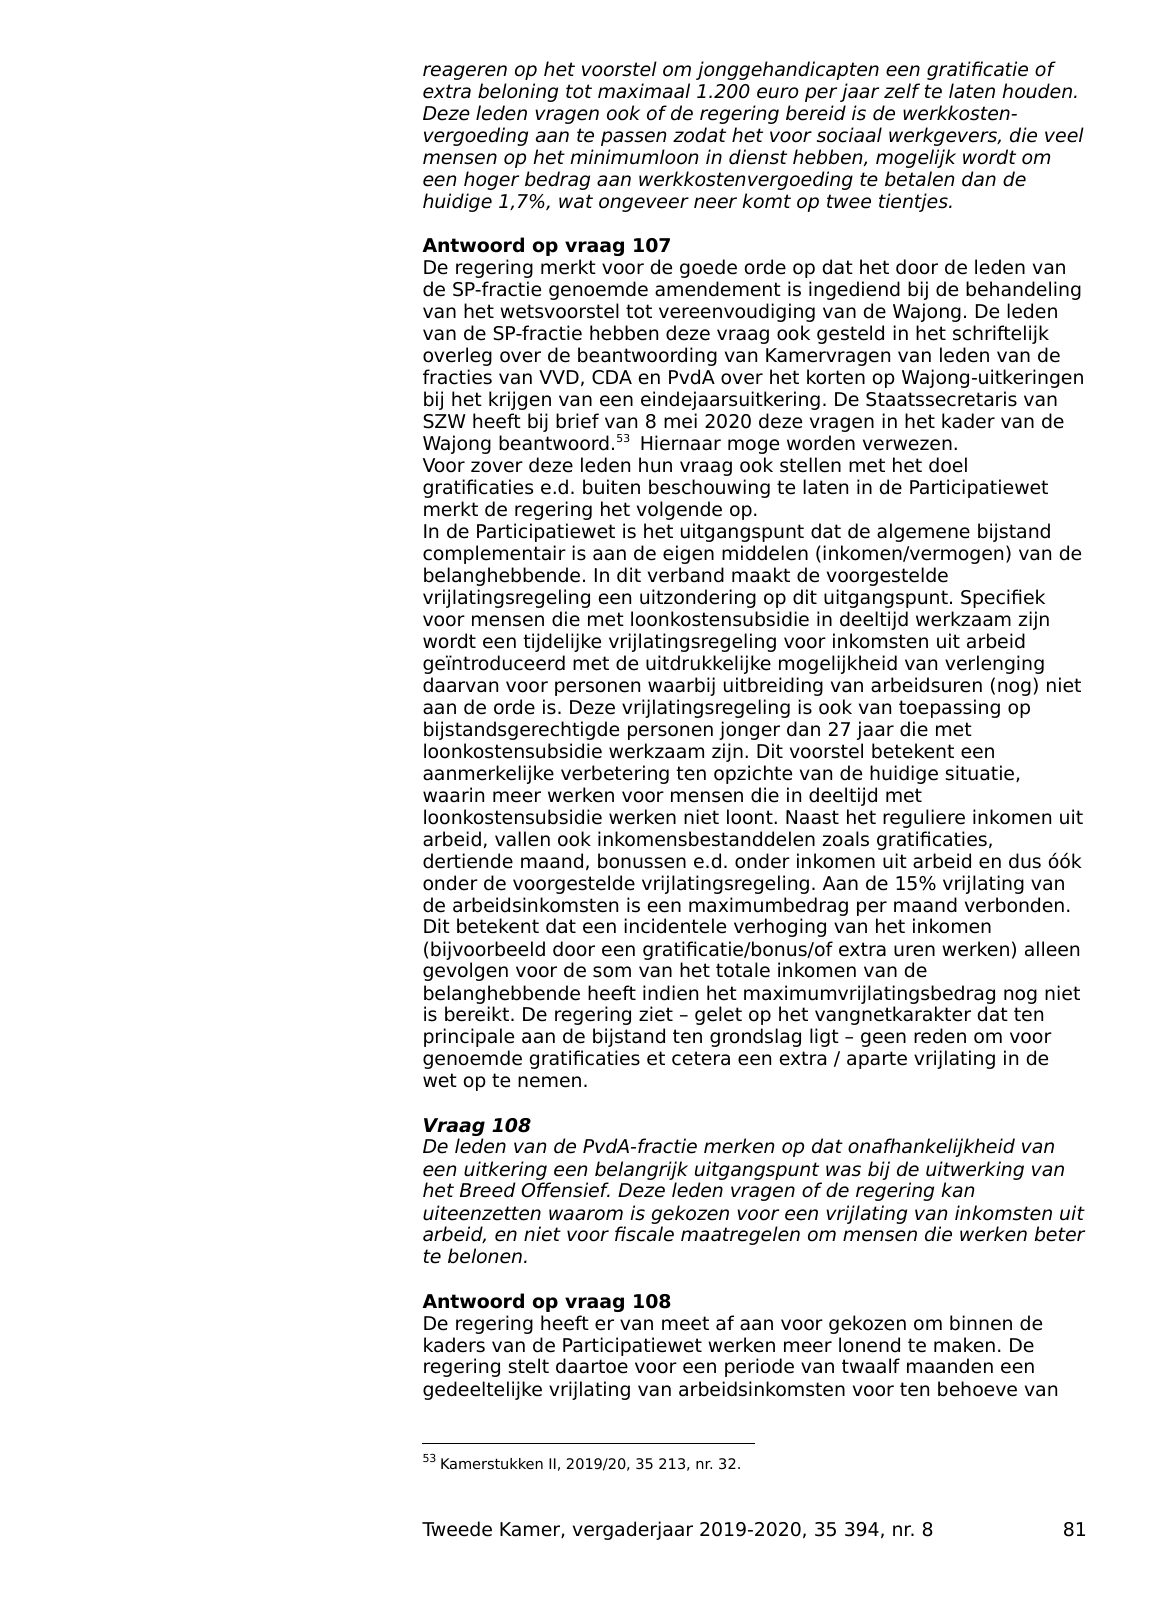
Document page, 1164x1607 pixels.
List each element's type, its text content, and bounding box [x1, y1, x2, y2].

text Voor zover deze leden hun vraag ook stellen met het doel gratificaties e.d. buiten beschouwing te laten in de Participatiewet merkt de regering het volgende op. [422, 455, 1087, 521]
text De regering merkt voor de goede orde op dat het door de leden van de SP-fractie genoemde amendement is ingediend bij de behandeling van het wetsvoorstel tot vereenvoudiging van de Wajong. De leden van de SP-fractie hebben deze vraag ook gesteld in het schriftelijk overleg over de beantwoording van Kamervragen van leden van de fracties van VVD, CDA en PvdA over het korten op Wajong-uitkeringen bij het krijgen van een eindejaarsuitkering. De Staatssecretaris van SZW heeft bij brief van 8 mei 2020 deze vragen in het kader van de Wajong beantwoord. Hiernaar moge worden verwezen. [422, 257, 1087, 455]
text reageren op het voorstel om jonggehandicapten een gratificatie of extra beloning tot maximaal 1.200 euro per jaar zelf te laten houden. Deze leden vragen ook of de regering bereid is de werkkosten-vergoeding aan te passen zodat het voor sociaal werkgevers, die veel mensen op het minimumloon in dienst hebben, mogelijk wordt om een hoger bedrag aan werkkostenvergoeding te betalen dan de huidige 1,7%, wat ongeveer neer komt op twee tientjes. [422, 59, 1087, 213]
text Kamerstukken II, 2019/20, 35 213, nr. 32. [422, 1452, 1087, 1474]
text In de Participatiewet is het uitgangspunt dat de algemene bijstand complementair is aan de eigen middelen (inkomen/vermogen) van de belanghebbende. In dit verband maakt de voorgestelde vrijlatingsregeling een uitzondering op dit uitgangspunt. Specifiek voor mensen die met loonkostensubsidie in deeltijd werkzaam zijn wordt een tijdelijke vrijlatingsregeling voor inkomsten uit arbeid geïntroduceerd met de uitdrukkelijke mogelijkheid van verlenging daarvan voor personen waarbij uitbreiding van arbeidsuren (nog) niet aan de orde is. Deze vrijlatingsregeling is ook van toepassing op bijstandsgerechtigde personen jonger dan 27 jaar die met loonkostensubsidie werkzaam zijn. Dit voorstel betekent een aanmerkelijke verbetering ten opzichte van de huidige situatie, waarin meer werken voor mensen die in deeltijd met loonkostensubsidie werken niet loont. Naast het reguliere inkomen uit arbeid, vallen ook inkomensbestanddelen zoals gratificaties, dertiende maand, bonussen e.d. onder inkomen uit arbeid en dus óók onder de voorgestelde vrijlatingsregeling. Aan de 15% vrijlating van de arbeidsinkomsten is een maximumbedrag per maand verbonden. Dit betekent dat een incidentele verhoging van het inkomen (bijvoorbeeld door een gratificatie/bonus/of extra uren werken) alleen gevolgen voor de som van het totale inkomen van de belanghebbende heeft indien het maximumvrijlatingsbedrag nog niet is bereikt. De regering ziet – gelet op het vangnetkarakter dat ten principale aan de bijstand ten grondslag ligt – geen reden om voor genoemde gratificaties et cetera een extra / aparte vrijlating in de wet op te nemen. [422, 521, 1087, 1092]
text De regering heeft er van meet af aan voor gekozen om binnen de kaders van de Participatiewet werken meer lonend te maken. De regering stelt daartoe voor een periode van twaalf maanden een gedeeltelijke vrijlating van arbeidsinkomsten voor ten behoeve van [422, 1312, 1087, 1400]
text De leden van de PvdA-fractie merken op dat onafhankelijkheid van een uitkering een belangrijk uitgangspunt was bij de uitwerking van het Breed Offensief. Deze leden vragen of de regering kan uiteenzetten waarom is gekozen voor een vrijlating van inkomsten uit arbeid, en niet voor fiscale maatregelen om mensen die werken beter te belonen. [422, 1136, 1087, 1268]
text Antwoord op vraag 107 [422, 235, 1087, 257]
text Vraag 108 [422, 1114, 1087, 1136]
text Antwoord op vraag 108 [422, 1291, 1087, 1312]
